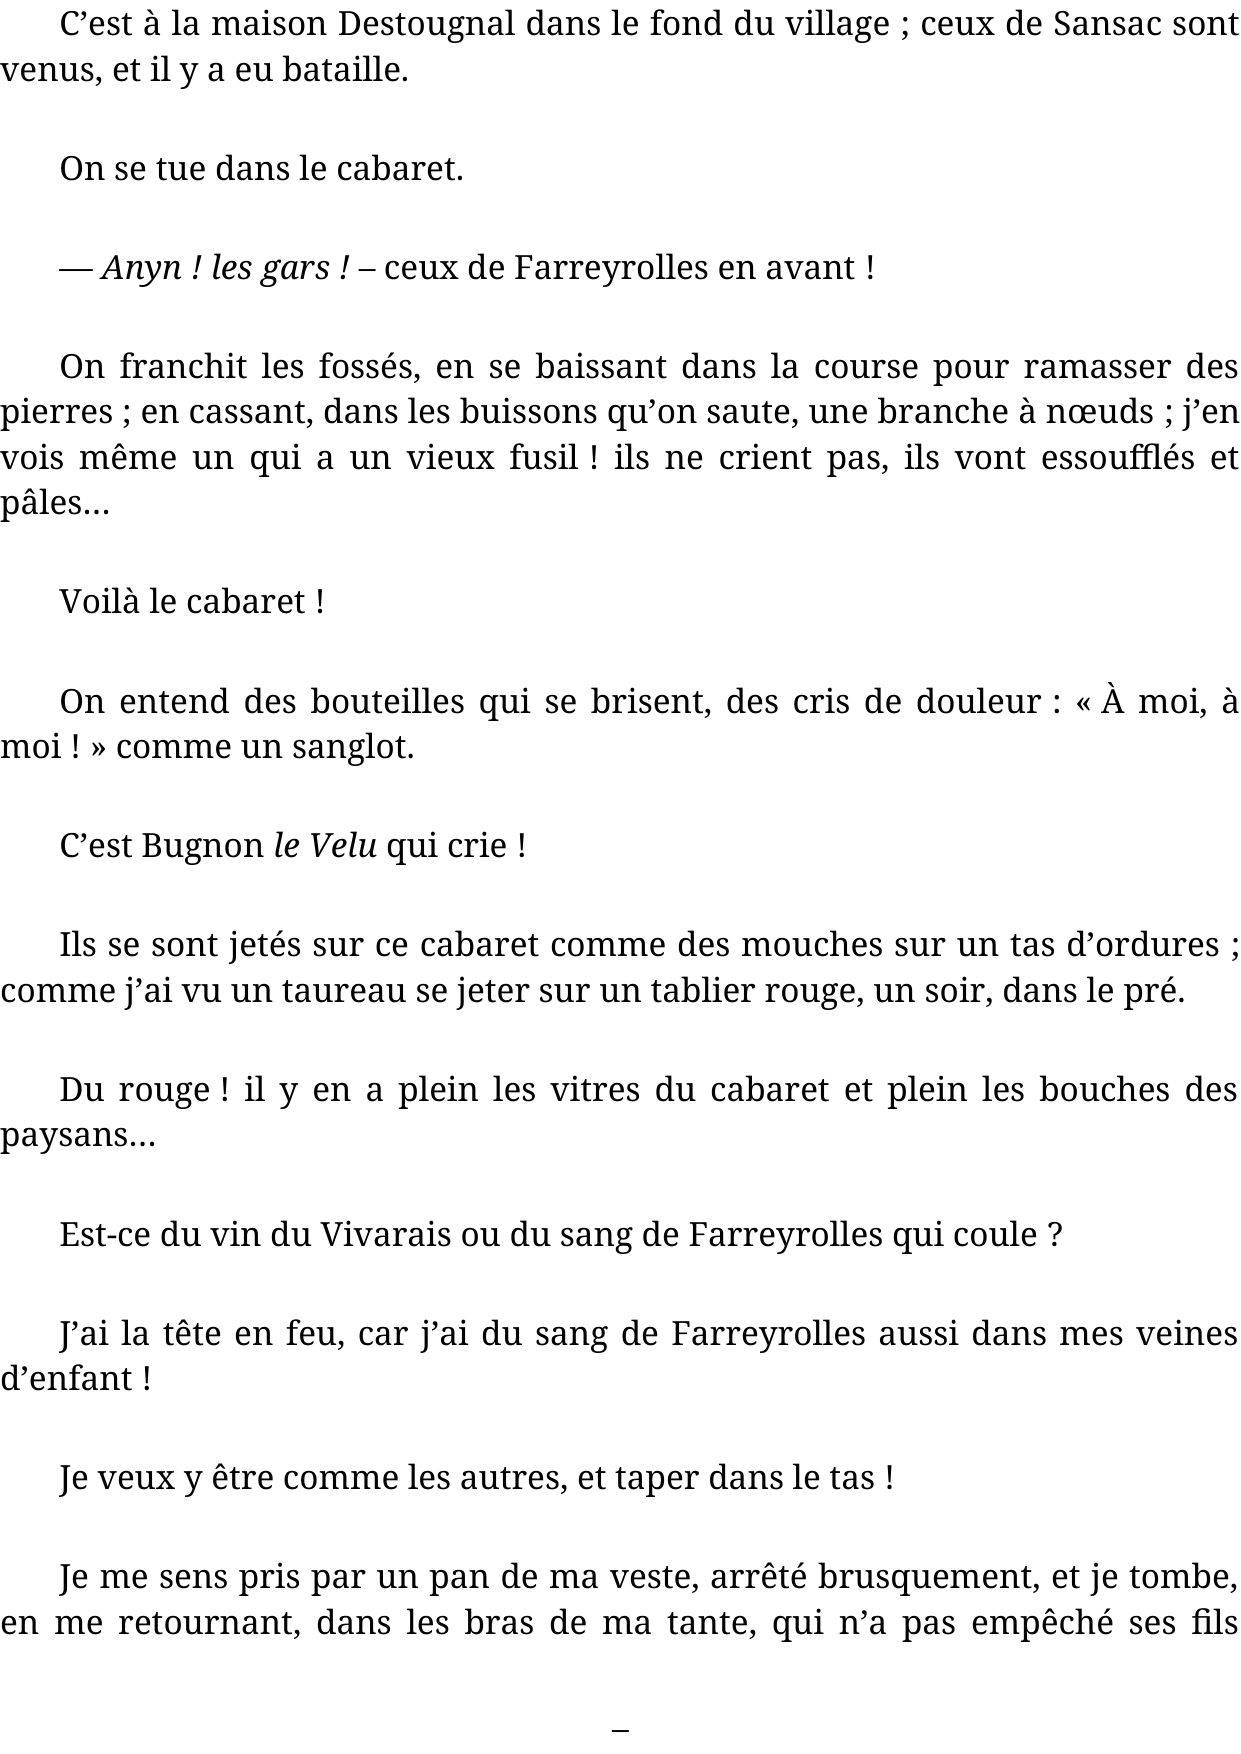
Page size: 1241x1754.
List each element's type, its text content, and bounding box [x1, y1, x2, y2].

text Du rouge ! il y en a plein les vitres du cabaret et plein les bouches des paysans… [0, 1066, 1240, 1157]
text On entend des bouteilles qui se brisent, des cris de douleur : « À moi, à moi ! » comme un sanglot. [0, 677, 1240, 768]
text Est-ce du vin du Vivarais ou du sang de Farreyrolles qui coule ? [0, 1210, 1240, 1256]
text Ils se sont jetés sur ce cabaret comme des mouches sur un tas d’ordures ; comme j’ai vu un taureau se jeter sur un tablier rouge, un soir, dans le pré. [0, 921, 1240, 1012]
text Voilà le cabaret ! [0, 578, 1240, 624]
text C’est à la maison Destougnal dans le fond du village ; ceux de Sansac sont venus, et il y a eu bataille. [0, 0, 1240, 91]
text J’ai la tête en feu, car j’ai du sang de Farreyrolles aussi dans mes veines d’enfant ! [0, 1309, 1240, 1400]
text Je veux y être comme les autres, et taper dans le tas ! [0, 1454, 1240, 1499]
text On franchit les fossés, en se baissant dans la course pour ramasser des pierres ; en cassant, dans les buissons qu’on saute, une branche à nœuds ; j’en vois même un qui a un vieux fusil ! ils ne crient pas, ils vont essoufflés et pâles… [0, 343, 1240, 524]
text C’est Bugnon le Velu qui crie ! [0, 822, 1240, 867]
text — Anyn ! les gars ! – ceux de Farreyrolles en avant ! [0, 244, 1240, 289]
text On se tue dans le cabaret. [0, 144, 1240, 190]
text Je me sens pris par un pan de ma veste, arrêté brusquement, et je tombe, en me retournant, dans les bras de ma tante, qui n’a pas empêché ses fils [0, 1553, 1240, 1644]
